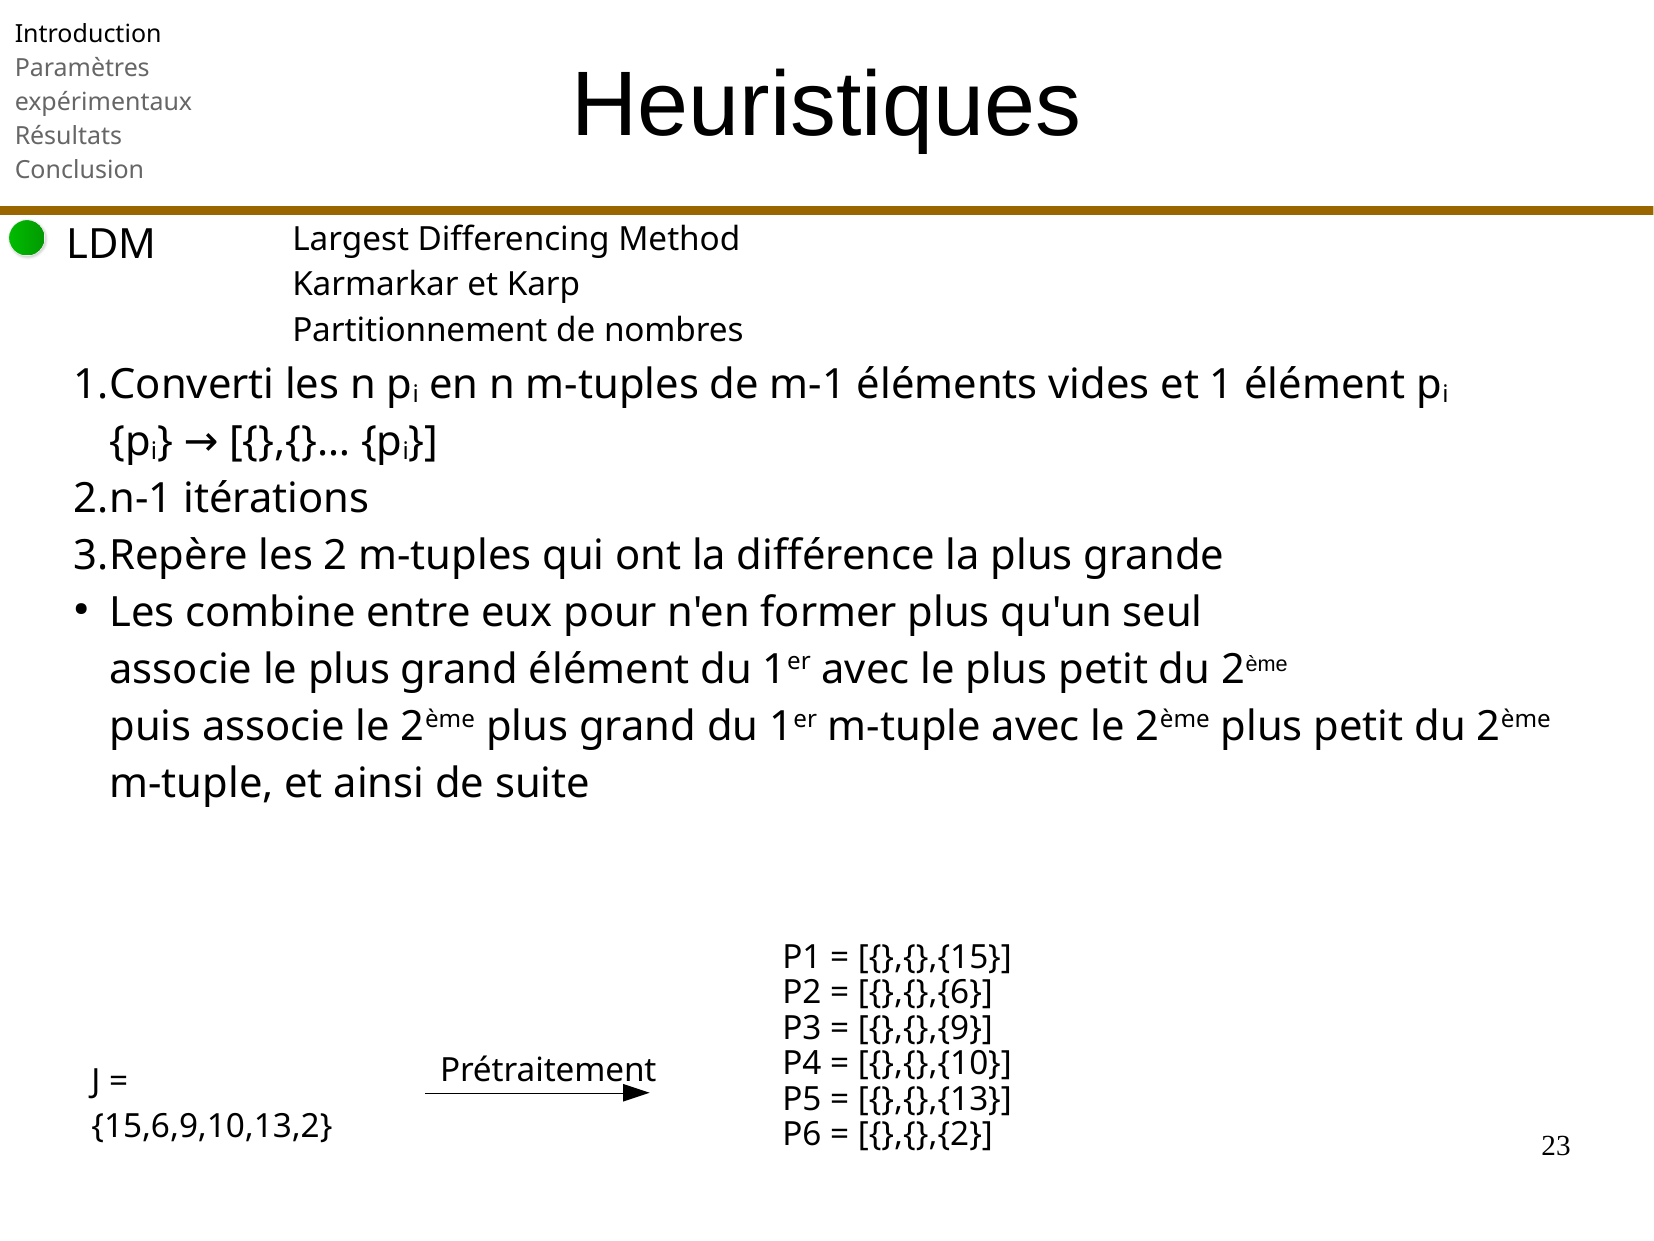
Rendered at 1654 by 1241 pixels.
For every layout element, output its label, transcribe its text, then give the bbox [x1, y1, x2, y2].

title Heuristiques [82, 34, 1571, 174]
text_box P2 = [{},{},{6}] [767, 961, 1028, 996]
text_box J = {15,6,9,10,13,2} [76, 1049, 384, 1103]
text_box Prétraitement [425, 1038, 674, 1130]
text_box LDM [51, 215, 277, 270]
picture [6, 218, 50, 260]
text_box P3 = [{},{},{9}] [767, 996, 1028, 1032]
text_box Largest Differencing Method Karmarkar et Karp Partitionnement de nombres [277, 215, 780, 338]
text_box P1 = [{},{},{15}] [767, 925, 1028, 961]
text_box P4 = [{},{},{10}] [767, 1032, 1028, 1067]
text_box Introduction Paramètres expérimentaux Résultats Conclusion [0, 7, 349, 137]
text_box P5 = [{},{},{13}] [767, 1067, 1028, 1103]
text_box Converti les n pi en n m-tuples de m-1 éléments vides et 1 élément pi {pi} → [{},{}… {pi}] n-1 itérations Repère les 2 m-tuples qui ont la différence la plus grande Les combine entre eux pour n'en former plus qu'un seul associe le plus grand élément du 1er avec le plus petit du 2ème puis associe le 2ème plus grand du 1er m-tuple avec le 2ème plus petit du 2ème m-tuple, et ainsi de suite [59, 346, 1630, 774]
text_box P6 = [{},{},{2}] [767, 1103, 1028, 1157]
